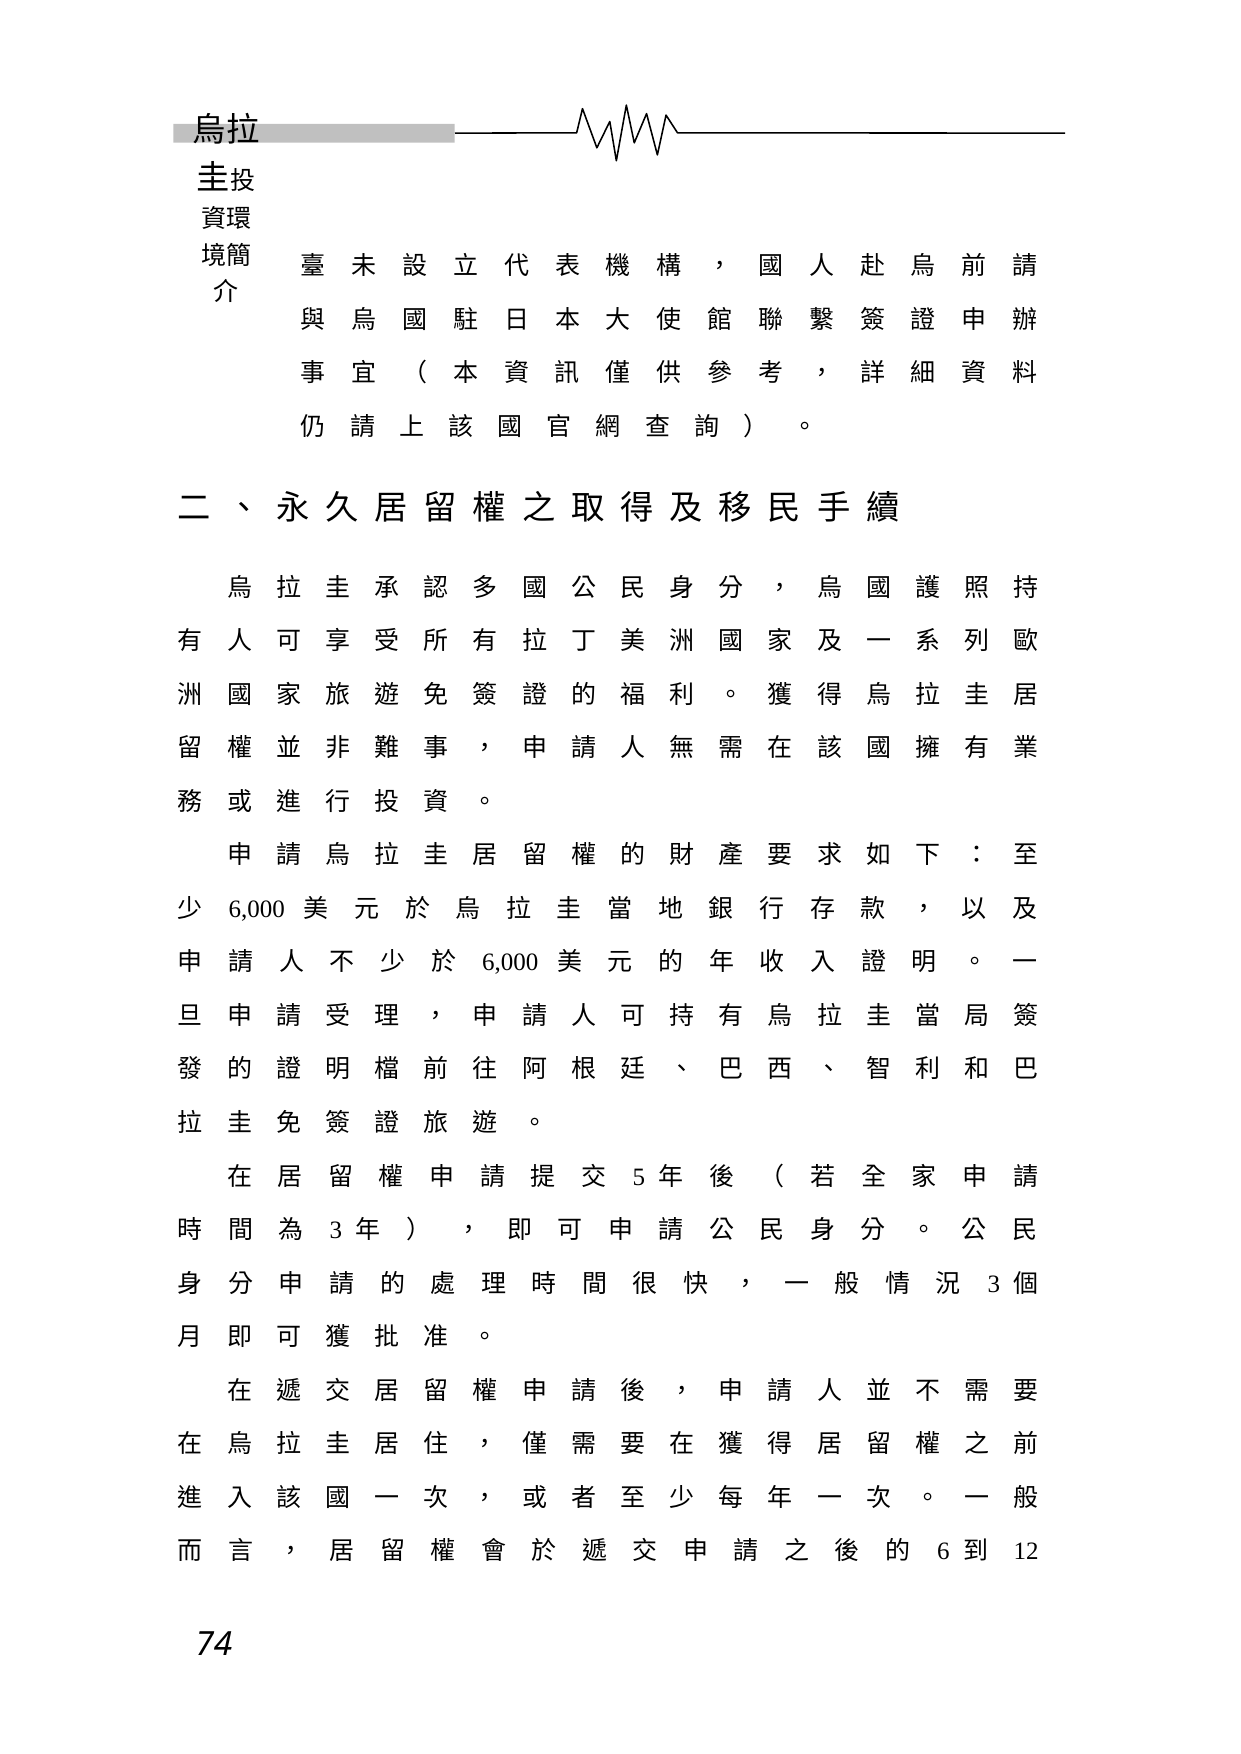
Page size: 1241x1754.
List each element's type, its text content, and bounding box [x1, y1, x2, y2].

text 在遞交居留權申請後，申請人並不需要在烏拉圭居住，僅需要在獲得居留權之前進入該國一次，或者至少每年一次。一般而言，居留權會於遞交申請之後的6到12 [178, 1362, 1063, 1576]
text 二、永久居留權之取得及移民手續 [178, 478, 1063, 532]
text 烏拉圭承認多國公民身分，烏國護照持有人可享受所有拉丁美洲國家及一系列歐洲國家旅遊免簽證的福利。獲得烏拉圭居留權並非難事，申請人無需在該國擁有業務或進行投資。 [178, 558, 1063, 826]
text 申請烏拉圭居留權的財產要求如下：至少6,000美元於烏拉圭當地銀行存款，以及申請人不少於6,000美元的年收入證明。一旦申請受理，申請人可持有烏拉圭當局簽發的證明檔前往阿根廷、巴西、智利和巴拉圭免簽證旅遊。 [178, 826, 1063, 1147]
text 臺未設立代表機構，國人赴烏前請與烏國駐日本大使館聯繫簽證申辦事宜（本資訊僅供參考，詳細資料仍請上該國官網查詢）。 [276, 237, 1063, 451]
text 在居留權申請提交5年後（若全家申請時間為3年），即可申請公民身分。公民身分申請的處理時間很快，一般情況3個月即可獲批准。 [178, 1147, 1063, 1362]
